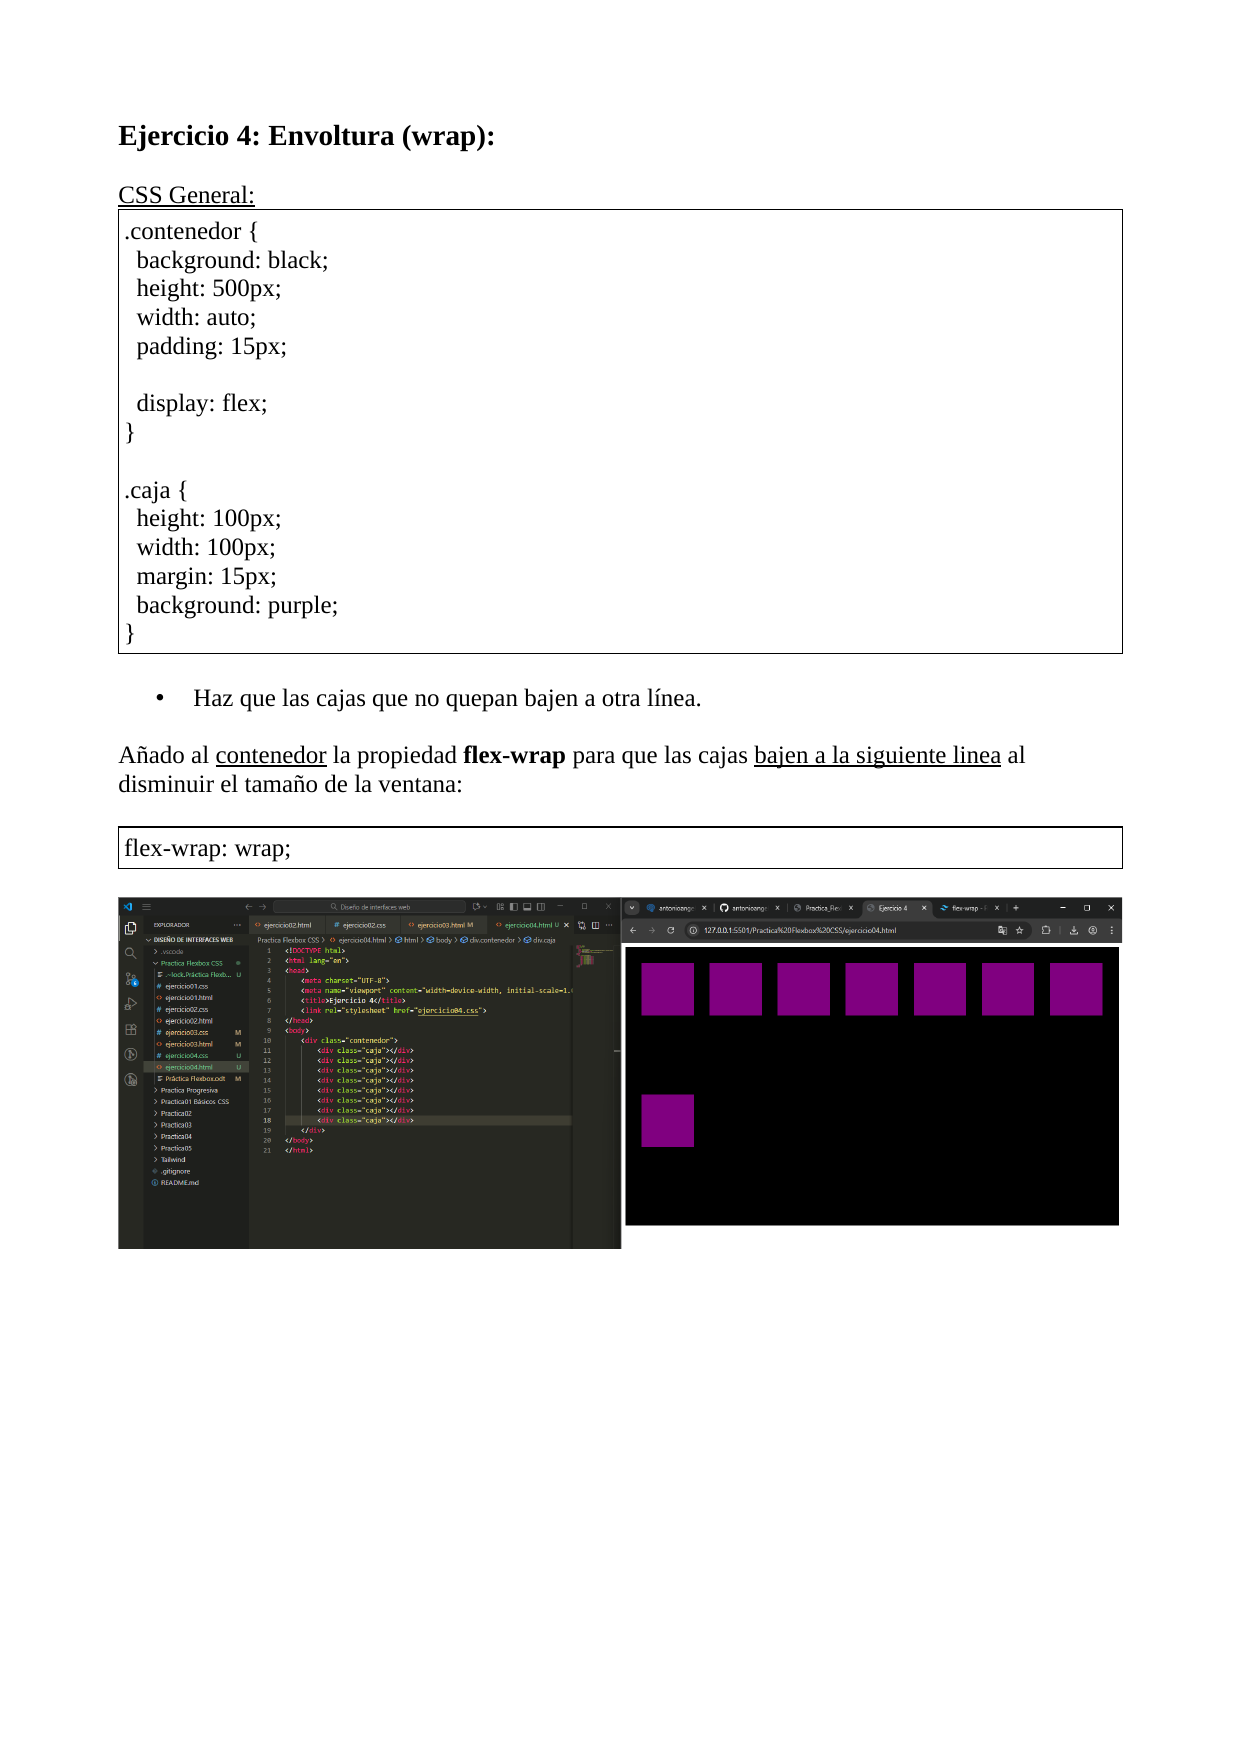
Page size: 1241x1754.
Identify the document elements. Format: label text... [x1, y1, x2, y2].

text Ejercicio 4: Envoltura (wrap): [118, 118, 1122, 152]
table_header flex-wrap: wrap; [119, 828, 1122, 868]
text CSS General: [118, 180, 1122, 209]
list Haz que las cajas que no quepan bajen a otra línea. [156, 683, 1122, 711]
text Añado al contenedor la propiedad flex-wrap para que las cajas bajen a la siguiente linea al disminuir el tamaño de la ventana: [118, 740, 1122, 798]
picture [118, 897, 1123, 1249]
table_header .contenedor { background: black; height: 500px; width: auto; padding: 15px; display: flex; } .caja { height: 100px; width: 100px; margin: 15px; background: purple; } [119, 210, 1122, 653]
